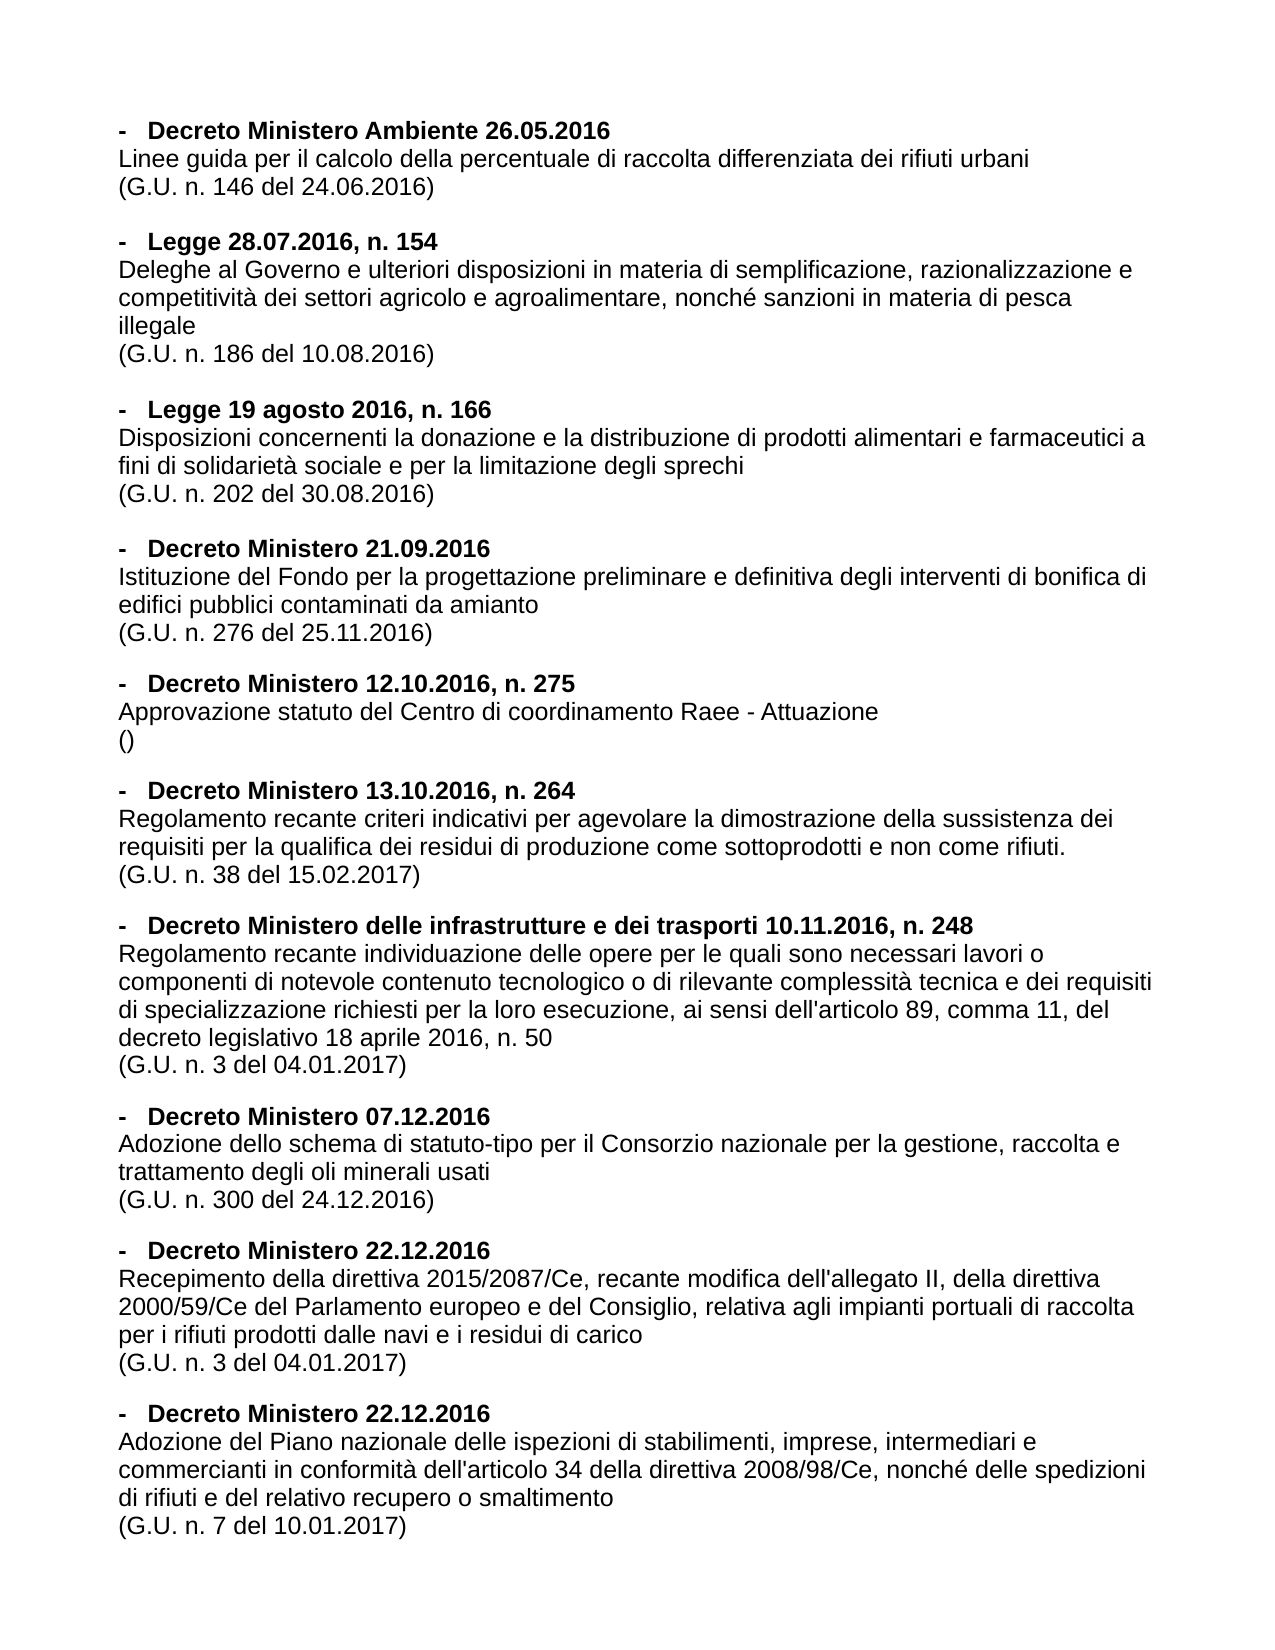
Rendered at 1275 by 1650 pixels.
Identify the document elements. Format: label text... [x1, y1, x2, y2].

text (G.U. n. 202 del 30.08.2016) [118, 479, 1157, 507]
text - Decreto Ministero Ambiente 26.05.2016 [118, 116, 1152, 144]
text Disposizioni concernenti la donazione e la distribuzione di prodotti alimentari e farmaceutici a fini di solidarietà sociale e per la limitazione degli sprechi [118, 423, 1157, 479]
text Regolamento recante individuazione delle opere per le quali sono necessari lavori o componenti di notevole contenuto tecnologico o di rilevante complessità tecnica e dei requisiti di specializzazione richiesti per la loro esecuzione, ai sensi dell'articolo 89, comma 11, del decreto legislativo 18 aprile 2016, n. 50 [118, 939, 1157, 1051]
text - Decreto Ministero delle infrastrutture e dei trasporti 10.11.2016, n. 248 [118, 912, 1152, 939]
text Istituzione del Fondo per la progettazione preliminare e definitiva degli interventi di bonifica di edifici pubblici contaminati da amianto [118, 563, 1157, 619]
text - Legge 28.07.2016, n. 154 [118, 228, 1152, 256]
text Recepimento della direttiva 2015/2087/Ce, recante modifica dell'allegato II, della direttiva 2000/59/Ce del Parlamento europeo e del Consiglio, relativa agli impianti portuali di raccolta per i rifiuti prodotti dalle navi e i residui di carico [118, 1265, 1157, 1349]
text Adozione del Piano nazionale delle ispezioni di stabilimenti, imprese, intermediari e commercianti in conformità dell'articolo 34 della direttiva 2008/98/Ce, nonché delle spedizioni di rifiuti e del relativo recupero o smaltimento [118, 1428, 1157, 1511]
text Approvazione statuto del Centro di coordinamento Raee - Attuazione [118, 698, 1157, 726]
text - Decreto Ministero 22.12.2016 [118, 1400, 1152, 1428]
text (G.U. n. 300 del 24.12.2016) [118, 1186, 1157, 1214]
text () [118, 726, 1157, 754]
text (G.U. n. 7 del 10.01.2017) [118, 1511, 1157, 1539]
text - Decreto Ministero 12.10.2016, n. 275 [118, 670, 1152, 698]
text (G.U. n. 38 del 15.02.2017) [118, 861, 1157, 888]
text Adozione dello schema di statuto-tipo per il Consorzio nazionale per la gestione, raccolta e trattamento degli oli minerali usati [118, 1130, 1157, 1186]
text (G.U. n. 3 del 04.01.2017) [118, 1349, 1157, 1377]
text Regolamento recante criteri indicativi per agevolare la dimostrazione della sussistenza dei requisiti per la qualifica dei residui di produzione come sottoprodotti e non come rifiuti. [118, 805, 1157, 861]
text - Decreto Ministero 13.10.2016, n. 264 [118, 777, 1152, 805]
text Deleghe al Governo e ulteriori disposizioni in materia di semplificazione, razionalizzazione e competitività dei settori agricolo e agroalimentare, nonché sanzioni in materia di pesca illegale [118, 256, 1157, 340]
text (G.U. n. 276 del 25.11.2016) [118, 619, 1157, 647]
text - Decreto Ministero 07.12.2016 [118, 1102, 1152, 1130]
text - Legge 19 agosto 2016, n. 166 [118, 396, 1152, 423]
text (G.U. n. 186 del 10.08.2016) [118, 340, 1157, 368]
text (G.U. n. 3 del 04.01.2017) [118, 1051, 1157, 1079]
text - Decreto Ministero 21.09.2016 [118, 535, 1152, 563]
text Linee guida per il calcolo della percentuale di raccolta differenziata dei rifiuti urbani [118, 144, 1157, 172]
text - Decreto Ministero 22.12.2016 [118, 1237, 1152, 1265]
text (G.U. n. 146 del 24.06.2016) [118, 172, 1157, 200]
